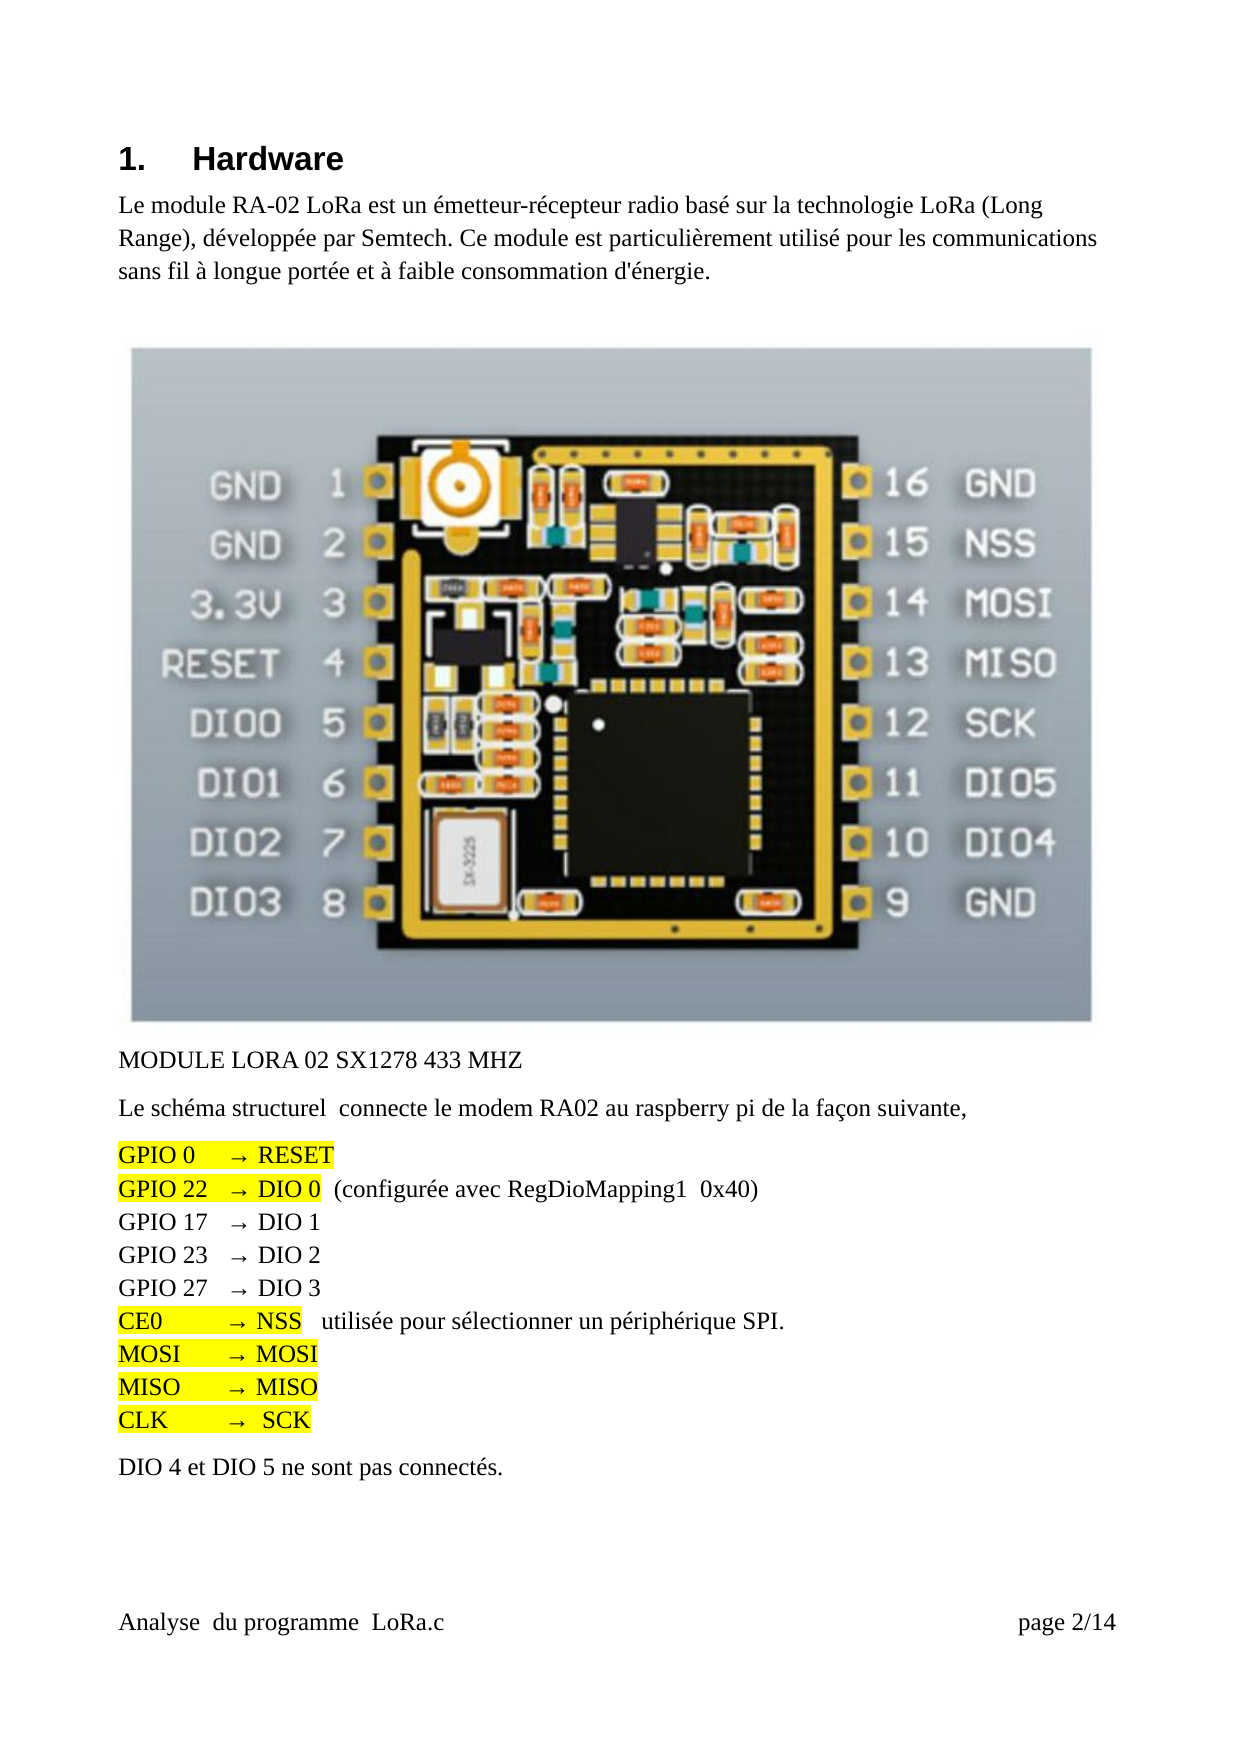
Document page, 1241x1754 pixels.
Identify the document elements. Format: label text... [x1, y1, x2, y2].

text GPIO 0 → RESET GPIO 22 → DIO 0 (configurée avec RegDioMapping1 0x40) GPIO 17 → DIO 1 GPIO 23 → DIO 2 GPIO 27 → DIO 3 CE0 → NSS utilisée pour sélectionner un périphérique SPI. MOSI → MOSI MISO → MISO CLK → SCK [118, 1141, 1122, 1433]
text Le schéma structurel connecte le modem RA02 au raspberry pi de la façon suivante, [118, 1093, 1122, 1122]
text DIO 4 et DIO 5 ne sont pas connectés. [118, 1452, 1122, 1481]
text MODULE LORA 02 SX1278 433 MHZ [118, 303, 1122, 1074]
subtitle Hardware [118, 139, 1122, 177]
picture [112, 332, 1117, 1042]
text Le module RA-02 LoRa est un émetteur-récepteur radio basé sur la technologie LoRa (Long Range), développée par Semtech. Ce module est particulièrement utilisé pour les communications sans fil à longue portée et à faible consommation d'énergie. [118, 190, 1122, 285]
